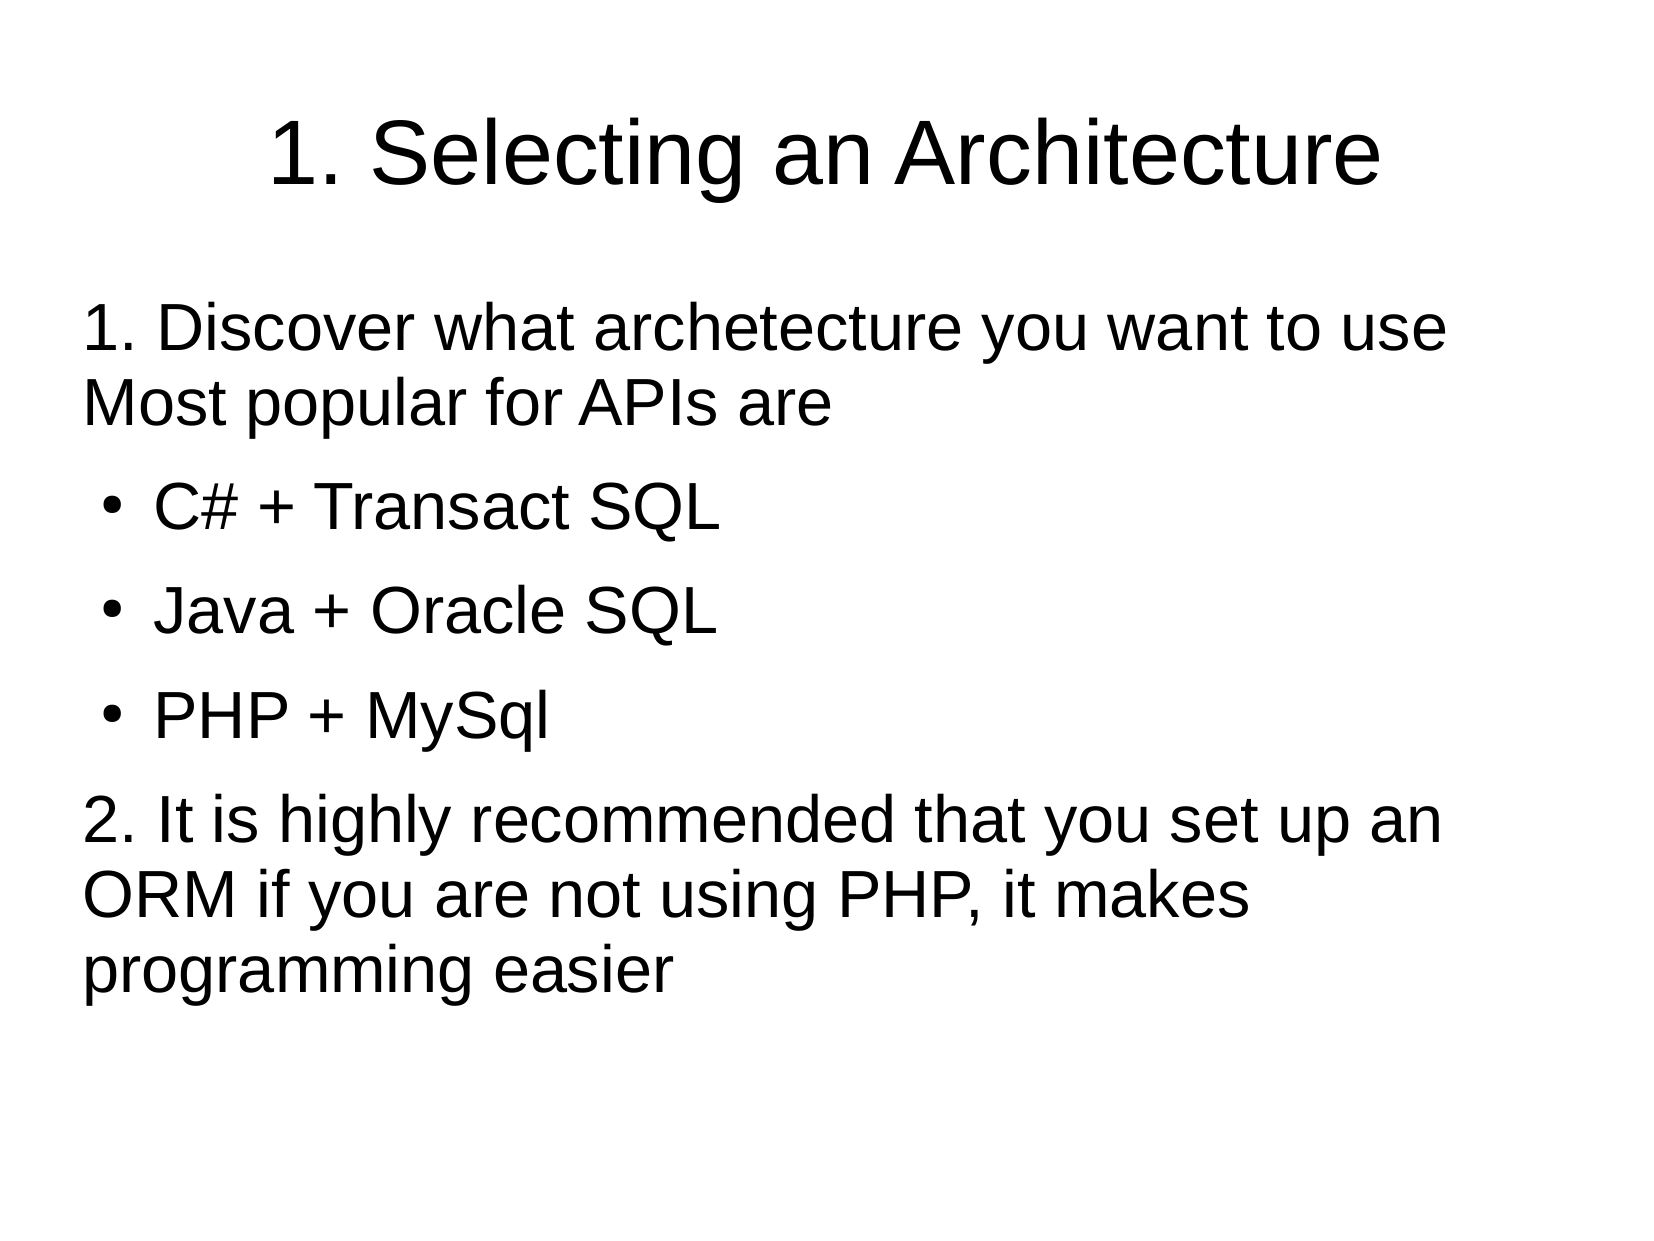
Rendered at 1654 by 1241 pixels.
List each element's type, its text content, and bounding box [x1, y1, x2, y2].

list 1. Discover what archetecture you want to use Most popular for APIs are C# + Transact SQL Java + Oracle SQL PHP + MySql 2. It is highly recommended that you set up an ORM if you are not using PHP, it makes programming easier [82, 290, 1571, 1010]
title 1. Selecting an Architecture [82, 49, 1571, 257]
